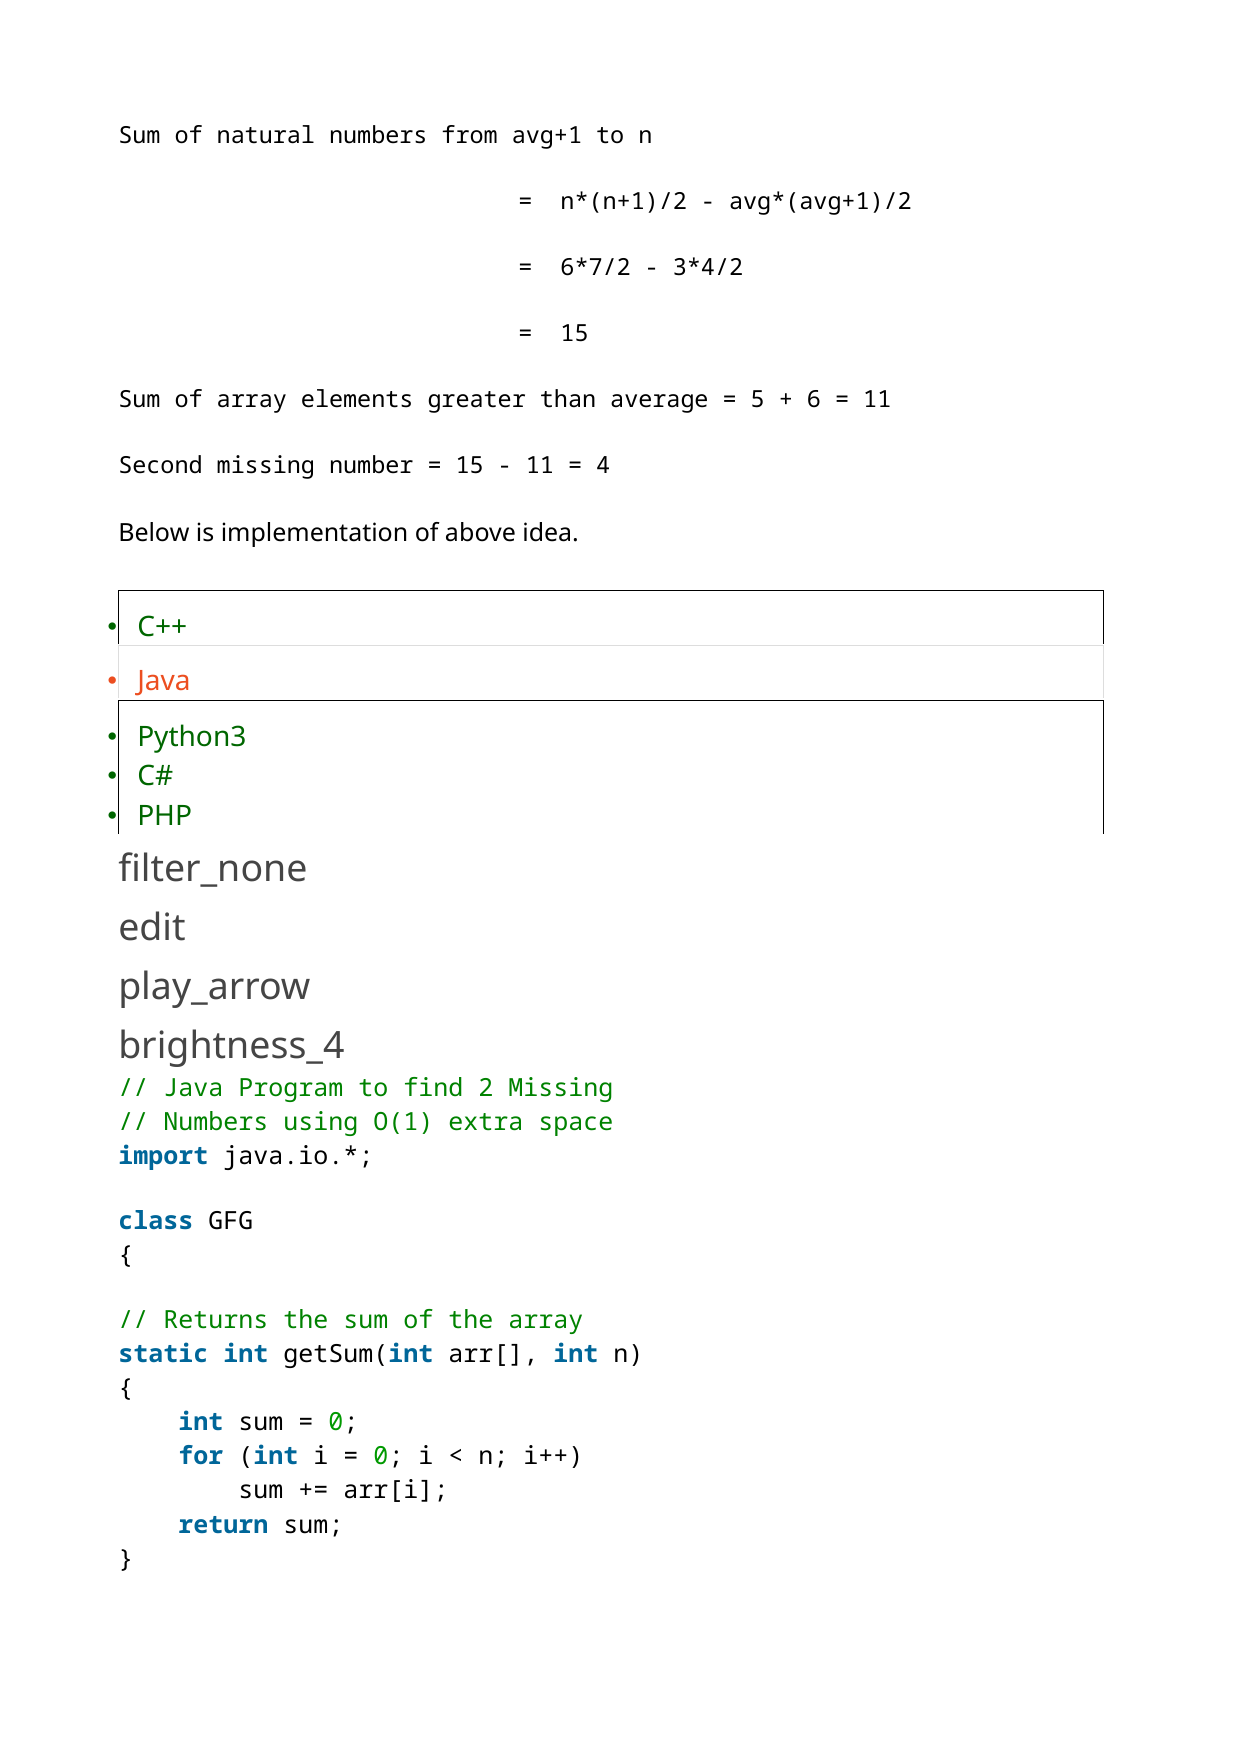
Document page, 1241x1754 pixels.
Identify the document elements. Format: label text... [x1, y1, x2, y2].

list C# [119, 740, 1103, 780]
table_header // Java Program to find 2 Missing // Numbers using O(1) extra space import java.io.*; class GFG { // Returns the sum of the array static int getSum(int arr[], int n) { int sum = 0; for (int i = 0; i < n; i++) sum += arr[i]; return sum; } [118, 1069, 767, 1606]
text Below is implementation of above idea. [118, 515, 1122, 549]
text edit [118, 901, 1122, 952]
list Python3 [119, 701, 1103, 740]
text brightness_4 [118, 1018, 1122, 1069]
text Sum of natural numbers from avg+1 to n [118, 118, 1122, 150]
text Second missing number = 15 - 11 = 4 [118, 449, 1122, 481]
text = n*(n+1)/2 - avg*(avg+1)/2 [118, 184, 1122, 216]
text = 15 [118, 317, 1122, 348]
text = 6*7/2 - 3*4/2 [118, 250, 1122, 282]
text play_arrow [118, 959, 1122, 1011]
text filter_none [118, 842, 1122, 893]
list C++ [119, 591, 1103, 644]
text Sum of array elements greater than average = 5 + 6 = 11 [118, 383, 1122, 415]
list Java [119, 646, 1103, 698]
list PHP [119, 780, 1103, 834]
